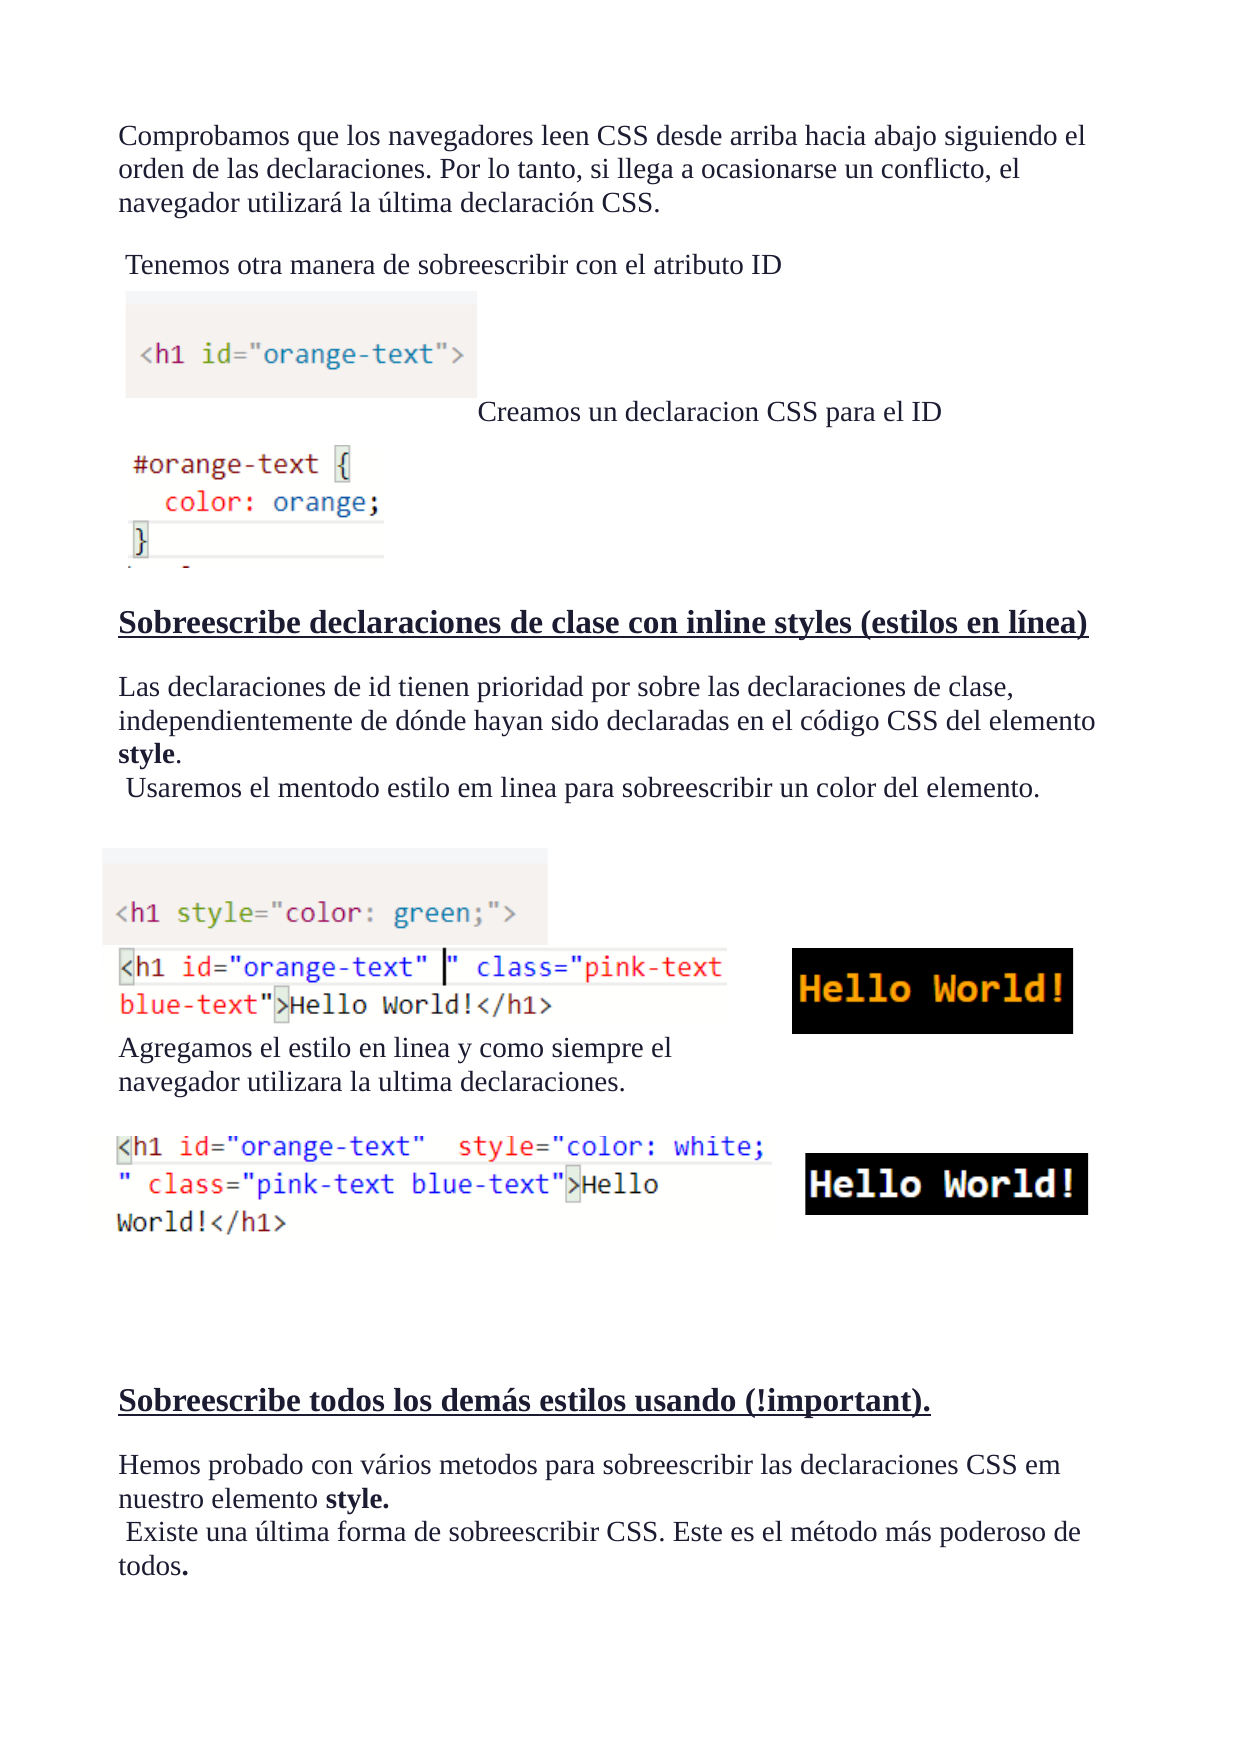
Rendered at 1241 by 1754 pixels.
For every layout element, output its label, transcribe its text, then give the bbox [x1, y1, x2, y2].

text Hemos probado con vários metodos para sobreescribir las declaraciones CSS em nuestro elemento style. [118, 1447, 1122, 1514]
picture [792, 948, 1074, 1034]
text Agregamos el estilo en linea y como siempre el navegador utilizara la ultima declaraciones. [118, 1030, 1122, 1097]
picture [127, 445, 385, 568]
text Existe una última forma de sobreescribir CSS. Este es el método más poderoso de todos. [118, 1514, 1122, 1581]
text Tenemos otra manera de sobreescribir con el atributo ID [118, 247, 1122, 281]
picture [87, 1136, 772, 1241]
text Sobreescribe declaraciones de clase con inline styles (estilos en línea) [118, 603, 1122, 641]
picture [125, 291, 478, 398]
text Las declaraciones de id tienen prioridad por sobre las declaraciones de clase, independientemente de dónde hayan sido declaradas en el código CSS del elemento style. [118, 669, 1122, 770]
picture [102, 848, 728, 1025]
text Creamos un declaracion CSS para el ID [118, 394, 1122, 427]
text Usaremos el mentodo estilo em linea para sobreescribir un color del elemento. [118, 770, 1122, 803]
text Sobreescribe todos los demás estilos usando (!important). [118, 1381, 1122, 1419]
picture [805, 1153, 1089, 1215]
text Comprobamos que los navegadores leen CSS desde arriba hacia abajo siguiendo el orden de las declaraciones. Por lo tanto, si llega a ocasionarse un conflicto, el navegador utilizará la última declaración CSS. [118, 118, 1122, 219]
